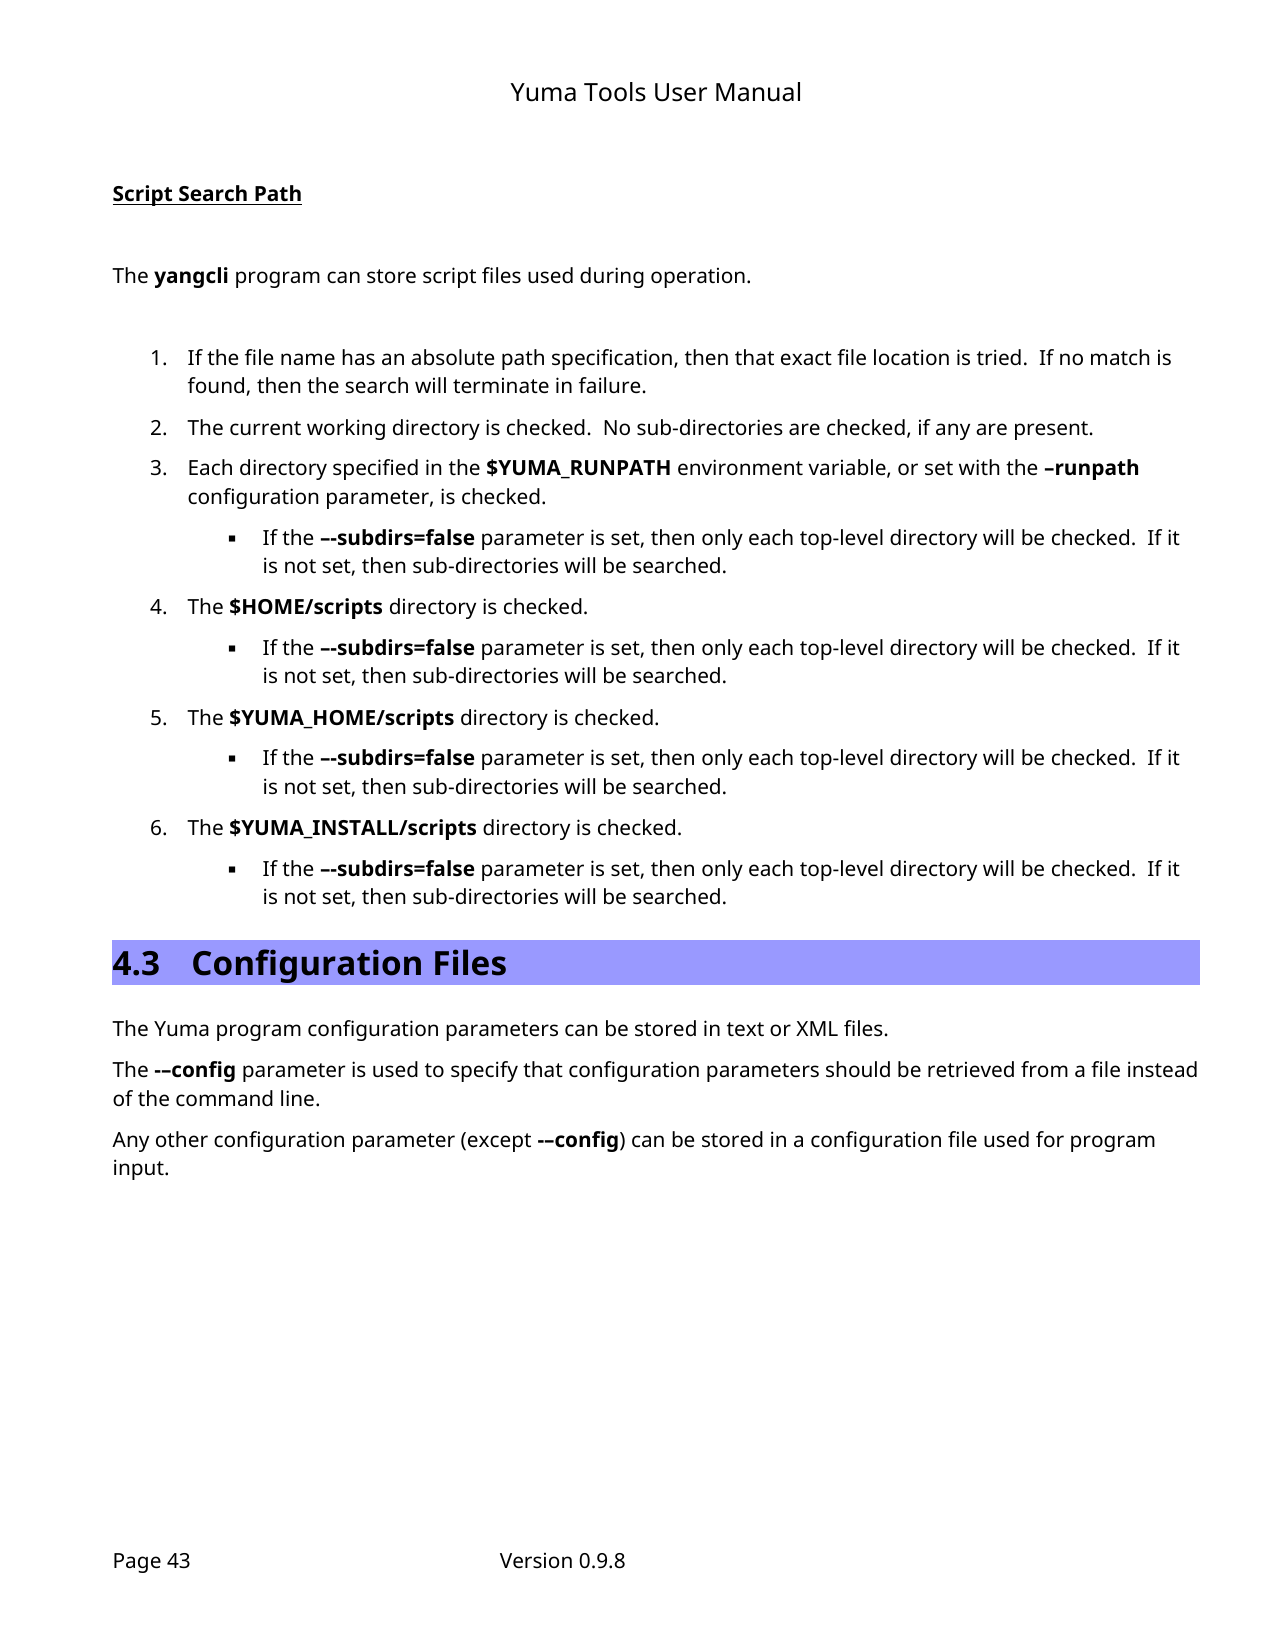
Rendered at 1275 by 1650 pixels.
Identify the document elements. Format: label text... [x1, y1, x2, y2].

list If the –-subdirs=false parameter is set, then only each top-level directory will be checked. If it is not set, then sub-directories will be searched. [225, 743, 1200, 800]
text The Yuma program configuration parameters can be stored in text or XML files. [112, 1014, 1200, 1043]
list If the –-subdirs=false parameter is set, then only each top-level directory will be checked. If it is not set, then sub-directories will be searched. [225, 523, 1200, 580]
subtitle Configuration Files [112, 940, 1200, 985]
list The current working directory is checked. No sub-directories are checked, if any are present. [150, 413, 1200, 441]
list The $YUMA_INSTALL/scripts directory is checked. [150, 813, 1200, 841]
list The $YUMA_HOME/scripts directory is checked. [150, 703, 1200, 731]
list If the –-subdirs=false parameter is set, then only each top-level directory will be checked. If it is not set, then sub-directories will be searched. [225, 854, 1200, 911]
list If the file name has an absolute path specification, then that exact file location is tried. If no match is found, then the search will terminate in failure. [150, 343, 1200, 400]
text The yangcli program can store script files used during operation. [112, 261, 1200, 290]
list Each directory specified in the $YUMA_RUNPATH environment variable, or set with the –runpath configuration parameter, is checked. [150, 453, 1200, 510]
list If the –-subdirs=false parameter is set, then only each top-level directory will be checked. If it is not set, then sub-directories will be searched. [225, 633, 1200, 690]
text Script Search Path [112, 179, 1200, 208]
list The $HOME/scripts directory is checked. [150, 592, 1200, 621]
text Any other configuration parameter (except -–config) can be stored in a configuration file used for program input. [112, 1125, 1200, 1182]
text The -–config parameter is used to specify that configuration parameters should be retrieved from a file instead of the command line. [112, 1055, 1200, 1112]
